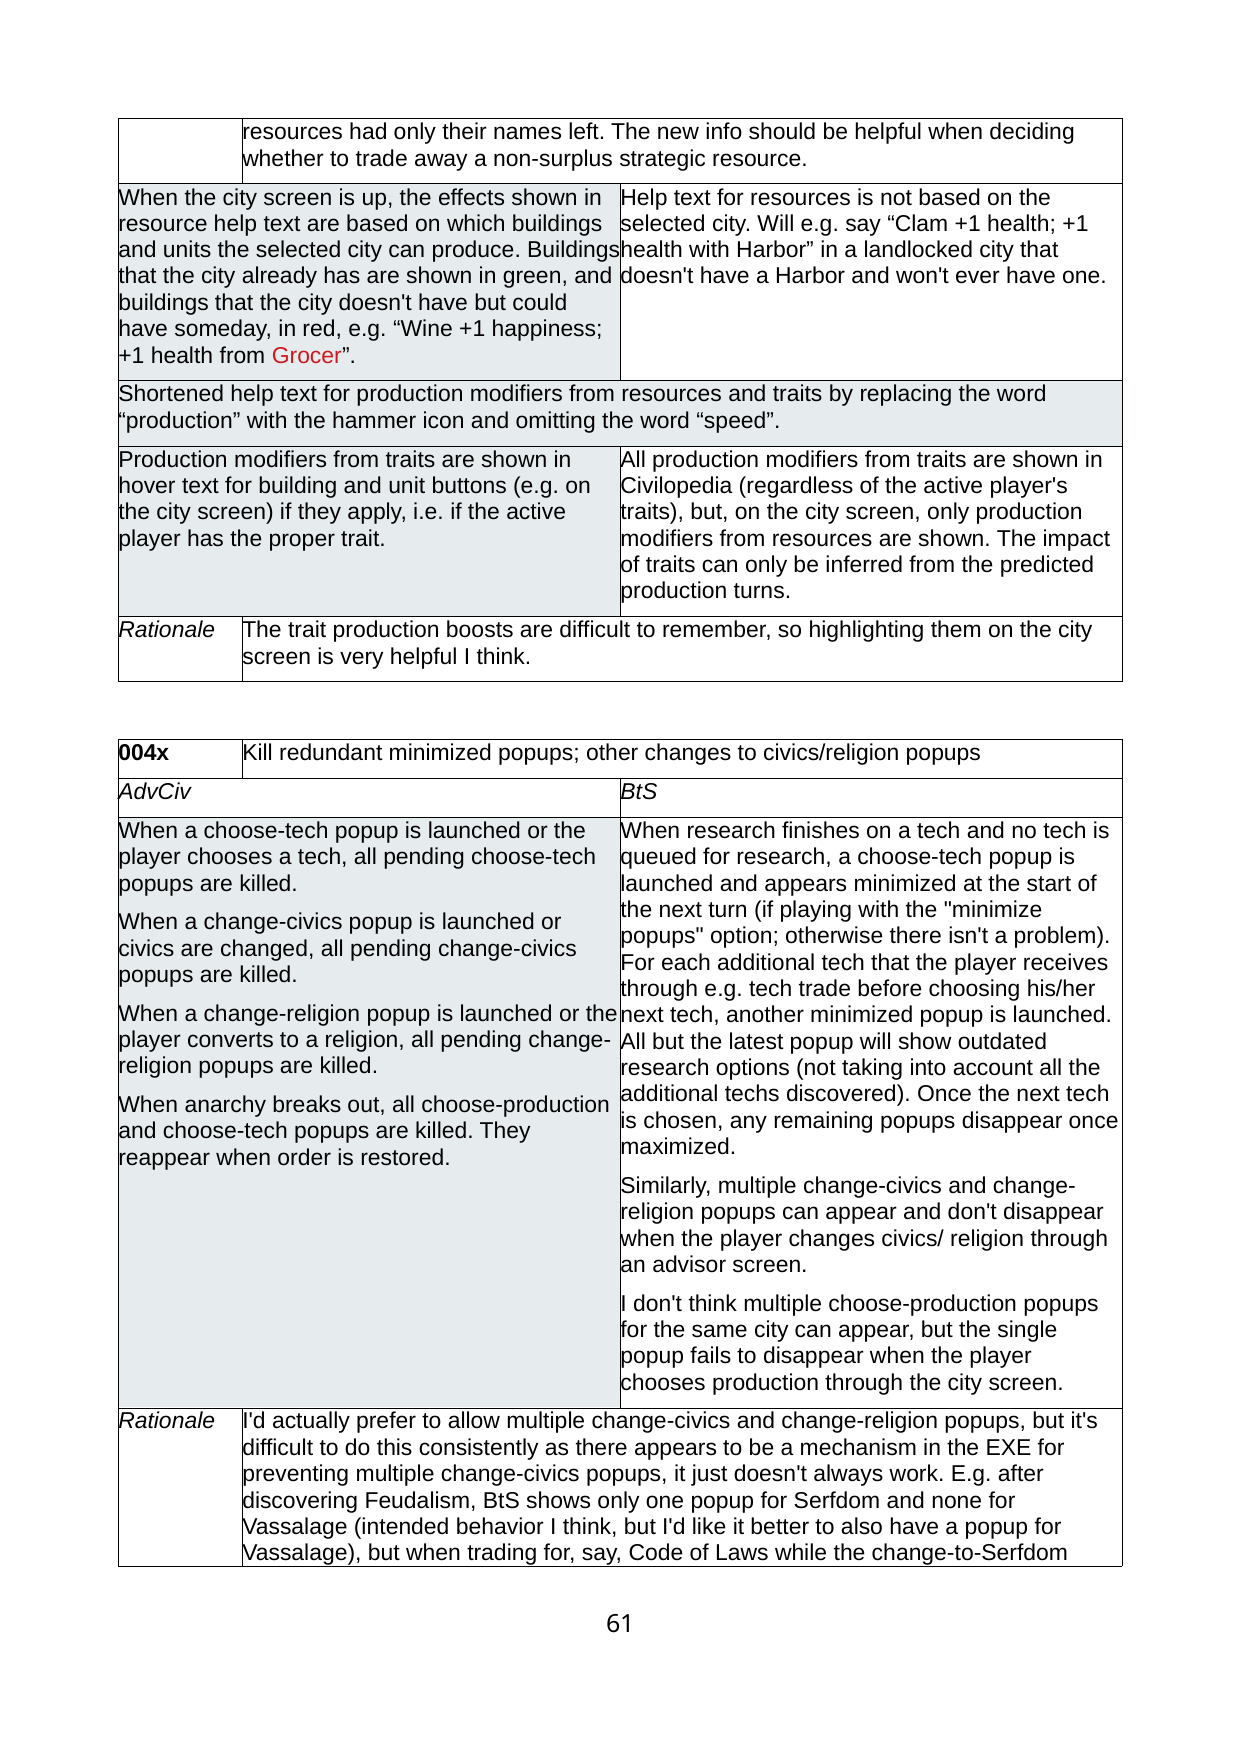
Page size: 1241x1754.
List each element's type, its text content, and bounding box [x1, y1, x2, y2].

table_cell When a choose-tech popup is launched or the player chooses a tech, all pending choose-tech popups are killed. When a change-civics popup is launched or civics are changed, all pending change-civics popups are killed. When a change-religion popup is launched or the player converts to a religion, all pending change-religion popups are killed. When anarchy breaks out, all choose-production and choose-tech popups are killed. They reappear when order is restored. [119, 818, 620, 1407]
table_cell All production modifiers from traits are shown in Civilopedia (regardless of the active player's traits), but, on the city screen, only production modifiers from resources are shown. The impact of traits can only be inferred from the predicted production turns. [621, 447, 1122, 616]
table_cell resources had only their names left. The new info should be helpful when deciding whether to trade away a non-surplus strategic resource. [243, 119, 1122, 183]
table_cell BtS [621, 779, 1122, 817]
table_cell Production modifiers from traits are shown in hover text for building and unit buttons (e.g. on the city screen) if they apply, i.e. if the active player has the proper trait. [119, 447, 620, 616]
table_header 004x [119, 740, 242, 778]
table_cell Rationale [119, 617, 242, 681]
table_cell The trait production boosts are difficult to remember, so highlighting them on the city screen is very helpful I think. [243, 617, 1122, 681]
table_cell Shortened help text for production modifiers from resources and traits by replacing the word “production” with the hammer icon and omitting the word “speed”. [119, 381, 1122, 446]
table_cell AdvCiv [119, 779, 620, 817]
table_cell When the city screen is up, the effects shown in resource help text are based on which buildings and units the selected city can produce. Buildings that the city already has are shown in green, and buildings that the city doesn't have but could have someday, in red, e.g. “Wine +1 happiness; +1 health from Grocer”. [119, 184, 620, 380]
table_cell When research finishes on a tech and no tech is queued for research, a choose-tech popup is launched and appears minimized at the start of the next turn (if playing with the "minimize popups" option; otherwise there isn't a problem). For each additional tech that the player receives through e.g. tech trade before choosing his/her next tech, another minimized popup is launched. All but the latest popup will show outdated research options (not taking into account all the additional techs discovered). Once the next tech is chosen, any remaining popups disappear once maximized. Similarly, multiple change-civics and change-religion popups can appear and don't disappear when the player changes civics/ religion through an advisor screen. I don't think multiple choose-production popups for the same city can appear, but the single popup fails to disappear when the player chooses production through the city screen. [621, 818, 1122, 1407]
table_cell [119, 119, 242, 183]
table_header Kill redundant minimized popups; other changes to civics/religion popups [243, 740, 1122, 778]
table_cell Rationale [119, 1409, 242, 1566]
table_cell I'd actually prefer to allow multiple change-civics and change-religion popups, but it's difficult to do this consistently as there appears to be a mechanism in the EXE for preventing multiple change-civics popups, it just doesn't always work. E.g. after discovering Feudalism, BtS shows only one popup for Serfdom and none for Vassalage (intended behavior I think, but I'd like it better to also have a popup for Vassalage), but when trading for, say, Code of Laws while the change-to-Serfdom [243, 1409, 1122, 1566]
table_cell Help text for resources is not based on the selected city. Will e.g. say “Clam +1 health; +1 health with Harbor” in a landlocked city that doesn't have a Harbor and won't ever have one. [621, 184, 1122, 380]
